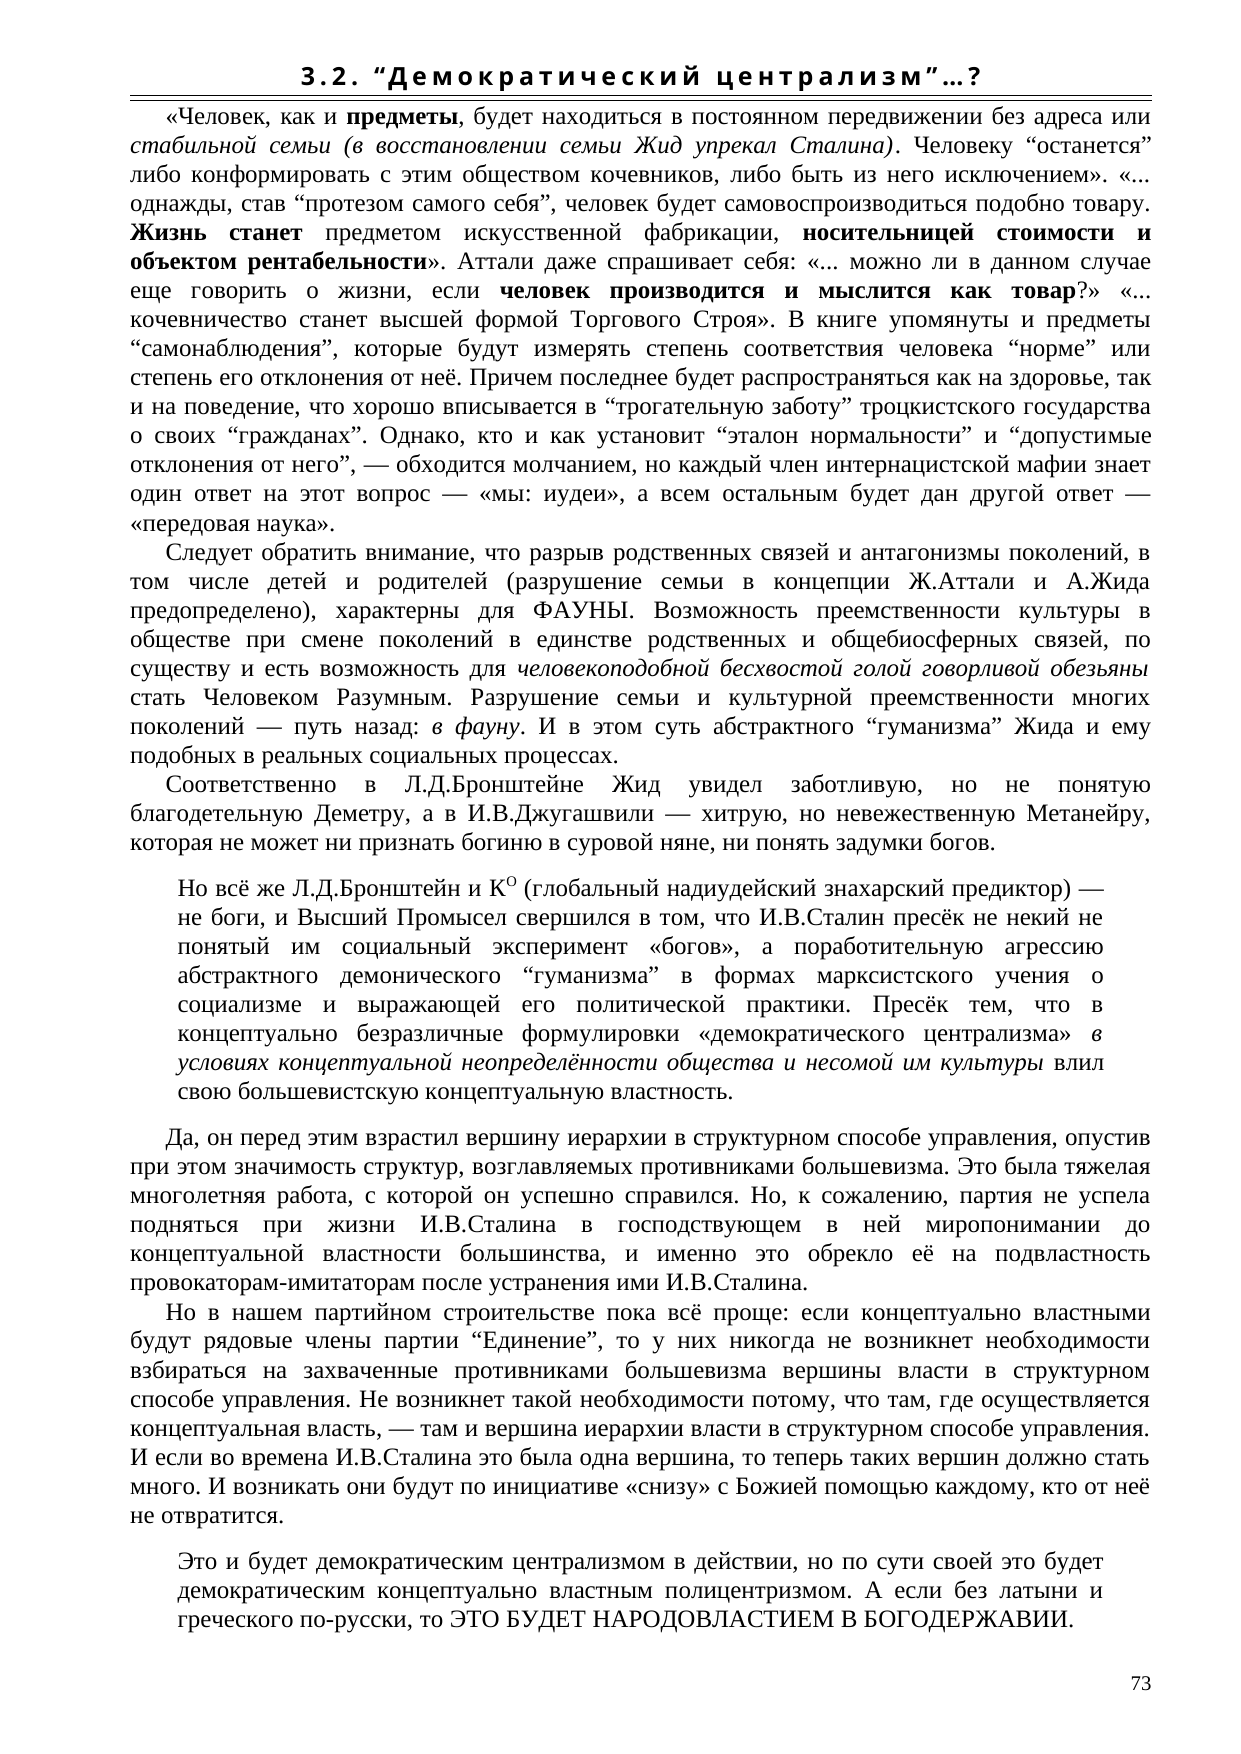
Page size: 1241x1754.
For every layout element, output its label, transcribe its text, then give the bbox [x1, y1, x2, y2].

text Это и будет демократическим централизмом в действии, но по сути своей это будет демократическим концептуально властным полицентризмом. А если без латыни и греческого по-русски, то ЭТО БУДЕТ НАРОДОВЛАСТИЕМ В БОГОДЕРЖАВИИ. [177, 1546, 1104, 1633]
text «Человек, как и предметы, будет находиться в постоянном передвижении без адреса или стабильной семьи (в восстановлении семьи Жид упрекал Сталина). Человеку “оста­нет­ся” либо конформировать с этим обществом кочевников, либо быть из него исключением». «... однажды, став “протезом самого себя”, человек будет самовоспроизводиться подобно товару. Жизнь станет предметом искусственной фабрикации, носительницей стоимости и объектом рентабельности». Аттали даже спрашивает себя: «... можно ли в данном случае еще говорить о жизни, если человек производится и мыслится как товар?» «... кочевничество станет высшей формой Торгового Строя». В книге упомянуты и предметы “само­наб­людения”, которые будут измерять степень соответствия человека “норме” или степень его отклонения от неё. Причем последнее будет распространяться как на здоровье, так и на поведение, что хорошо вписывается в “трогательную заботу” троцкистского государства о своих “гражданах”. Однако, кто и как установит “эталон нормальности” и “допусти­мые отклонения от него”, — обходится молчанием, но каждый член интернацистской мафии знает один ответ на этот вопрос — «мы: иудеи», а всем остальным будет дан другой ответ — «передовая наука». [130, 101, 1152, 536]
text Но всё же Л.Д.Бронштейн и КО (глобальный надиудейский знахарский предиктор) — не боги, и Высший Промысел свершился в том, что И.В.Сталин пресёк не некий не понятый им социальный эксперимент «богов», а поработительную агрессию абстрактного демонического “гума­низ­ма” в формах марксистского учения о социализме и выражающей его политической практики. Пресёк тем, что в концептуально безразличные формулировки «демократического централизма» в условиях концептуальной неопределённости общества и несомой им культуры влил свою большевистскую концептуальную властность. [177, 873, 1104, 1105]
text Следует обратить внимание, что разрыв родственных связей и антагонизмы поколений, в том числе детей и родителей (разрушение семьи в концепции Ж.Аттали и А.Жида предопределено), характерны для ФАУНЫ. Возможность преемственности культуры в обществе при смене поколений в единстве родственных и общебиосферных связей, по существу и есть возможность для человекоподобной бесхвостой голой говорливой обезьяны стать Человеком Разумным. Разрушение семьи и культурной преемственности многих поколений — путь назад: в фауну. И в этом суть абстрактного “гуманизма” Жида и ему подобных в реальных социальных процессах. [130, 536, 1152, 769]
text Но в нашем партийном строительстве пока всё проще: если концептуально властными будут рядовые члены партии “Единение”, то у них никогда не возникнет необходимости взбираться на захваченные противниками большевизма вершины власти в структурном способе управления. Не возникнет такой необходимости потому, что там, где осуществляется концептуальная власть, — там и вершина иерархии власти в структурном способе управления. И если во времена И.В.Сталина это была одна вершина, то теперь таких вершин должно стать много. И возникать они будут по инициативе «снизу» с Божией помощью каждому, кто от неё не отвратится. [130, 1296, 1152, 1529]
text Да, он перед этим взрастил вершину иерархии в структурном способе управления, опустив при этом значимость структур, возглавляемых противниками большевизма. Это была тяжелая многолетняя работа, с которой он успешно справился. Но, к сожалению, партия не успела подняться при жизни И.В.Сталина в господствующем в ней миропонимании до концептуальной властности большинства, и именно это обрекло её на подвластность провокаторам-имитаторам после устранения ими И.В.Сталина. [130, 1122, 1152, 1296]
text Соответственно в Л.Д.Бронштейне Жид увидел заботливую, но не понятую благодетельную Деметру, а в И.В.Джугашвили — хитрую, но невежественную Метанейру, которая не может ни признать богиню в суровой няне, ни понять задумки богов. [130, 769, 1152, 856]
